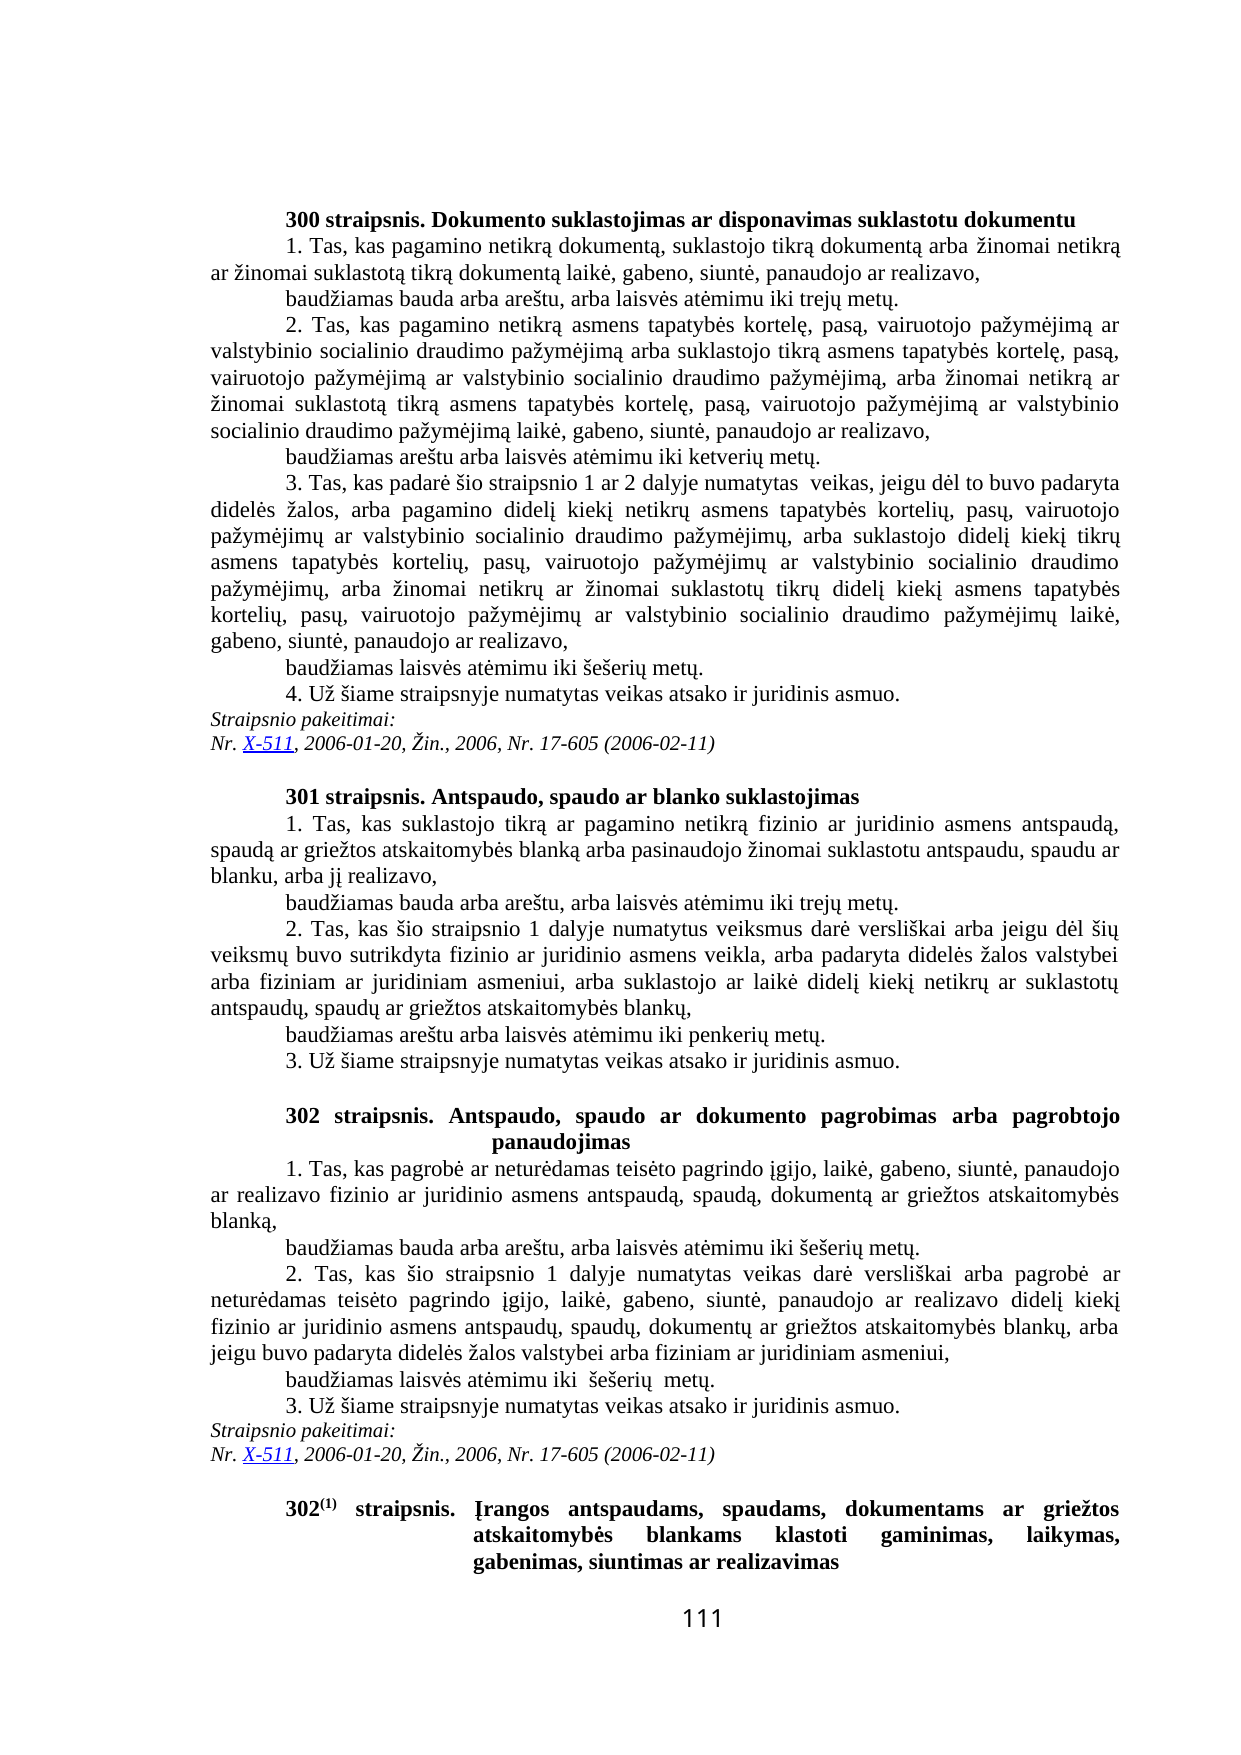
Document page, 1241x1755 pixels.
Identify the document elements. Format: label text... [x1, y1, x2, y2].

text Straipsnio pakeitimai: [210, 1418, 1120, 1442]
text 3. Už šiame straipsnyje numatytas veikas atsako ir juridinis asmuo. [210, 1047, 1120, 1073]
text 2. Tas, kas šio straipsnio 1 dalyje numatytus veiksmus darė versliškai arba jeigu dėl šių veiksmų buvo sutrikdyta fizinio ar juridinio asmens veikla, arba padaryta didelės žalos valstybei arba fiziniam ar juridiniam asmeniui, arba suklastojo ar laikė didelį kiekį netikrų ar suklastotų antspaudų, spaudų ar griežtos atskaitomybės blankų, [210, 915, 1120, 1021]
text 302(1) straipsnis. Įrangos antspaudams, spaudams, dokumentams ar griežtos atskaitomybės blankams klastoti gaminimas, laikymas, gabenimas, siuntimas ar realizavimas [285, 1495, 1120, 1574]
text 1. Tas, kas suklastojo tikrą ar pagamino netikrą fizinio ar juridinio asmens antspaudą, spaudą ar griežtos atskaitomybės blanką arba pasinaudojo žinomai suklastotu antspaudu, spaudu ar blanku, arba jį realizavo, [210, 810, 1120, 889]
text 3. Tas, kas padarė šio straipsnio 1 ar 2 dalyje numatytas veikas, jeigu dėl to buvo padaryta didelės žalos, arba pagamino didelį kiekį netikrų asmens tapatybės kortelių, pasų, vairuotojo pažymėjimų ar valstybinio socialinio draudimo pažymėjimų, arba suklastojo didelį kiekį tikrų asmens tapatybės kortelių, pasų, vairuotojo pažymėjimų ar valstybinio socialinio draudimo pažymėjimų, arba žinomai netikrų ar žinomai suklastotų tikrų didelį kiekį asmens tapatybės kortelių, pasų, vairuotojo pažymėjimų ar valstybinio socialinio draudimo pažymėjimų laikė, gabeno, siuntė, panaudojo ar realizavo, [210, 469, 1120, 654]
text baudžiamas bauda arba areštu, arba laisvės atėmimu iki šešerių metų. [210, 1234, 1120, 1260]
text baudžiamas areštu arba laisvės atėmimu iki penkerių metų. [210, 1021, 1120, 1047]
text Straipsnio pakeitimai: [210, 707, 1120, 731]
text Nr. X-511, 2006-01-20, Žin., 2006, Nr. 17-605 (2006-02-11) [210, 731, 1120, 755]
text 4. Už šiame straipsnyje numatytas veikas atsako ir juridinis asmuo. [210, 680, 1120, 707]
text 300 straipsnis. Dokumento suklastojimas ar disponavimas suklastotu dokumentu [285, 206, 1120, 232]
text 2. Tas, kas pagamino netikrą asmens tapatybės kortelę, pasą, vairuotojo pažymėjimą ar valstybinio socialinio draudimo pažymėjimą arba suklastojo tikrą asmens tapatybės kortelę, pasą, vairuotojo pažymėjimą ar valstybinio socialinio draudimo pažymėjimą, arba žinomai netikrą ar žinomai suklastotą tikrą asmens tapatybės kortelę, pasą, vairuotojo pažymėjimą ar valstybinio socialinio draudimo pažymėjimą laikė, gabeno, siuntė, panaudojo ar realizavo, [210, 311, 1120, 443]
text 1. Tas, kas pagrobė ar neturėdamas teisėto pagrindo įgijo, laikė, gabeno, siuntė, panaudojo ar realizavo fizinio ar juridinio asmens antspaudą, spaudą, dokumentą ar griežtos atskaitomybės blanką, [210, 1155, 1120, 1234]
text 301 straipsnis. Antspaudo, spaudo ar blanko suklastojimas [210, 783, 1120, 810]
text 302 straipsnis. Antspaudo, spaudo ar dokumento pagrobimas arba pagrobtojo panaudojimas [285, 1102, 1120, 1155]
text 1. Tas, kas pagamino netikrą dokumentą, suklastojo tikrą dokumentą arba žinomai netikrą ar žinomai suklastotą tikrą dokumentą laikė, gabeno, siuntė, panaudojo ar realizavo, [210, 232, 1120, 285]
text baudžiamas laisvės atėmimu iki šešerių metų. [210, 1366, 1120, 1392]
text baudžiamas bauda arba areštu, arba laisvės atėmimu iki trejų metų. [210, 285, 1120, 311]
text baudžiamas bauda arba areštu, arba laisvės atėmimu iki trejų metų. [210, 889, 1120, 915]
text baudžiamas laisvės atėmimu iki šešerių metų. [210, 654, 1120, 680]
text 3. Už šiame straipsnyje numatytas veikas atsako ir juridinis asmuo. [210, 1392, 1120, 1418]
text Nr. X-511, 2006-01-20, Žin., 2006, Nr. 17-605 (2006-02-11) [210, 1442, 1120, 1466]
text 2. Tas, kas šio straipsnio 1 dalyje numatytas veikas darė versliškai arba pagrobė ar neturėdamas teisėto pagrindo įgijo, laikė, gabeno, siuntė, panaudojo ar realizavo didelį kiekį fizinio ar juridinio asmens antspaudų, spaudų, dokumentų ar griežtos atskaitomybės blankų, arba jeigu buvo padaryta didelės žalos valstybei arba fiziniam ar juridiniam asmeniui, [210, 1260, 1120, 1366]
text baudžiamas areštu arba laisvės atėmimu iki ketverių metų. [210, 443, 1120, 469]
